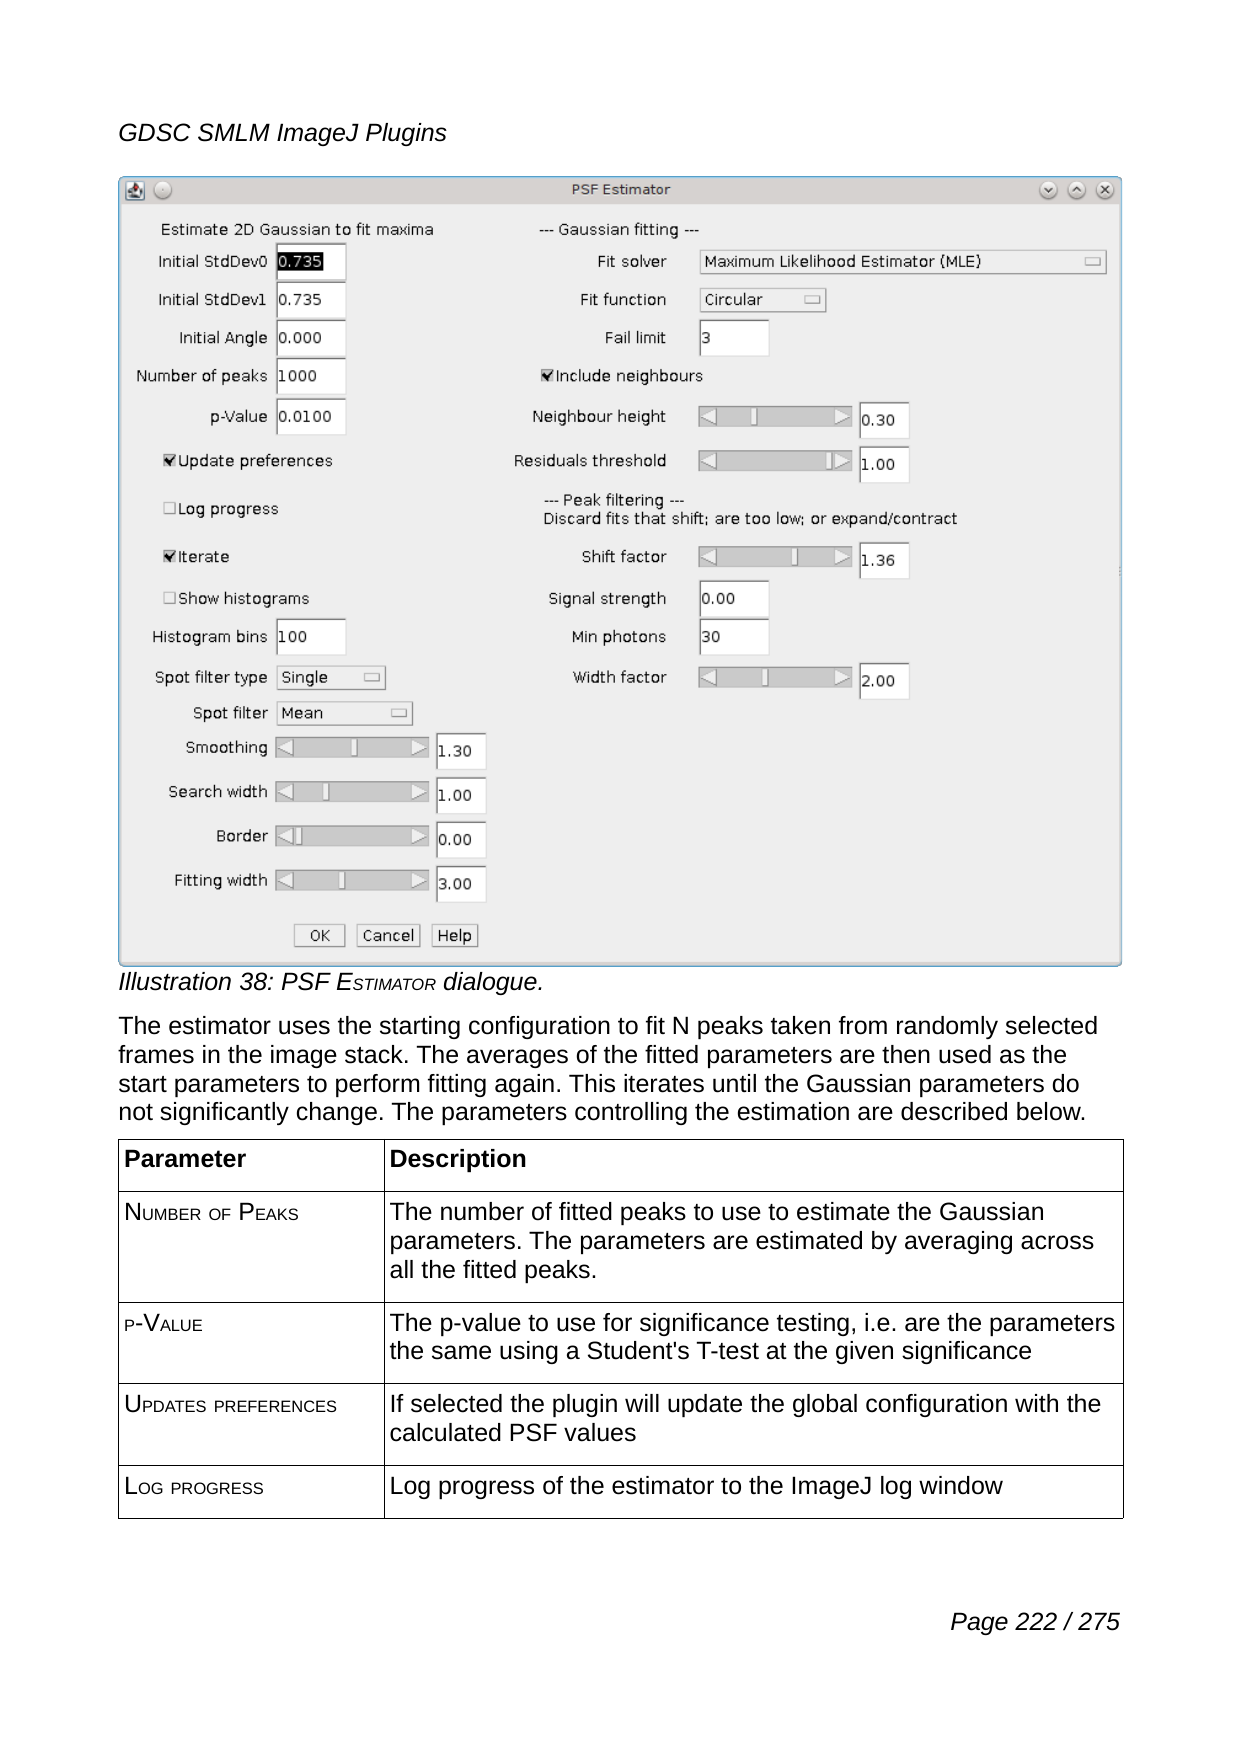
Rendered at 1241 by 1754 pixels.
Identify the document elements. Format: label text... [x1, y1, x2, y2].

table_cell Updates preferences [119, 1384, 384, 1465]
picture [118, 176, 1123, 967]
table_cell p-Value [119, 1303, 384, 1383]
table_cell The number of fitted peaks to use to estimate the Gaussian parameters. The parameters are estimated by averaging across all the fitted peaks. [385, 1192, 1123, 1302]
table_cell If selected the plugin will update the global configuration with the calculated PSF values [385, 1384, 1123, 1465]
text The estimator uses the starting configuration to fit N peaks taken from randomly selected frames in the image stack. The averages of the fitted parameters are then used as the start parameters to perform fitting again. This iterates until the Gaussian parameters do not significantly change. The parameters controlling the estimation are described below. [118, 1011, 1122, 1126]
table_cell Number of Peaks [119, 1192, 384, 1302]
table_cell The p-value to use for significance testing, i.e. are the parameters the same using a Student's T-test at the given significance [385, 1303, 1123, 1383]
text Illustration 38: PSF Estimator dialogue. [118, 967, 1122, 995]
table_cell Log progress of the estimator to the ImageJ log window [385, 1466, 1123, 1518]
table_header Parameter [119, 1140, 384, 1191]
table_header Description [385, 1140, 1123, 1191]
table_cell Log progress [119, 1466, 384, 1518]
